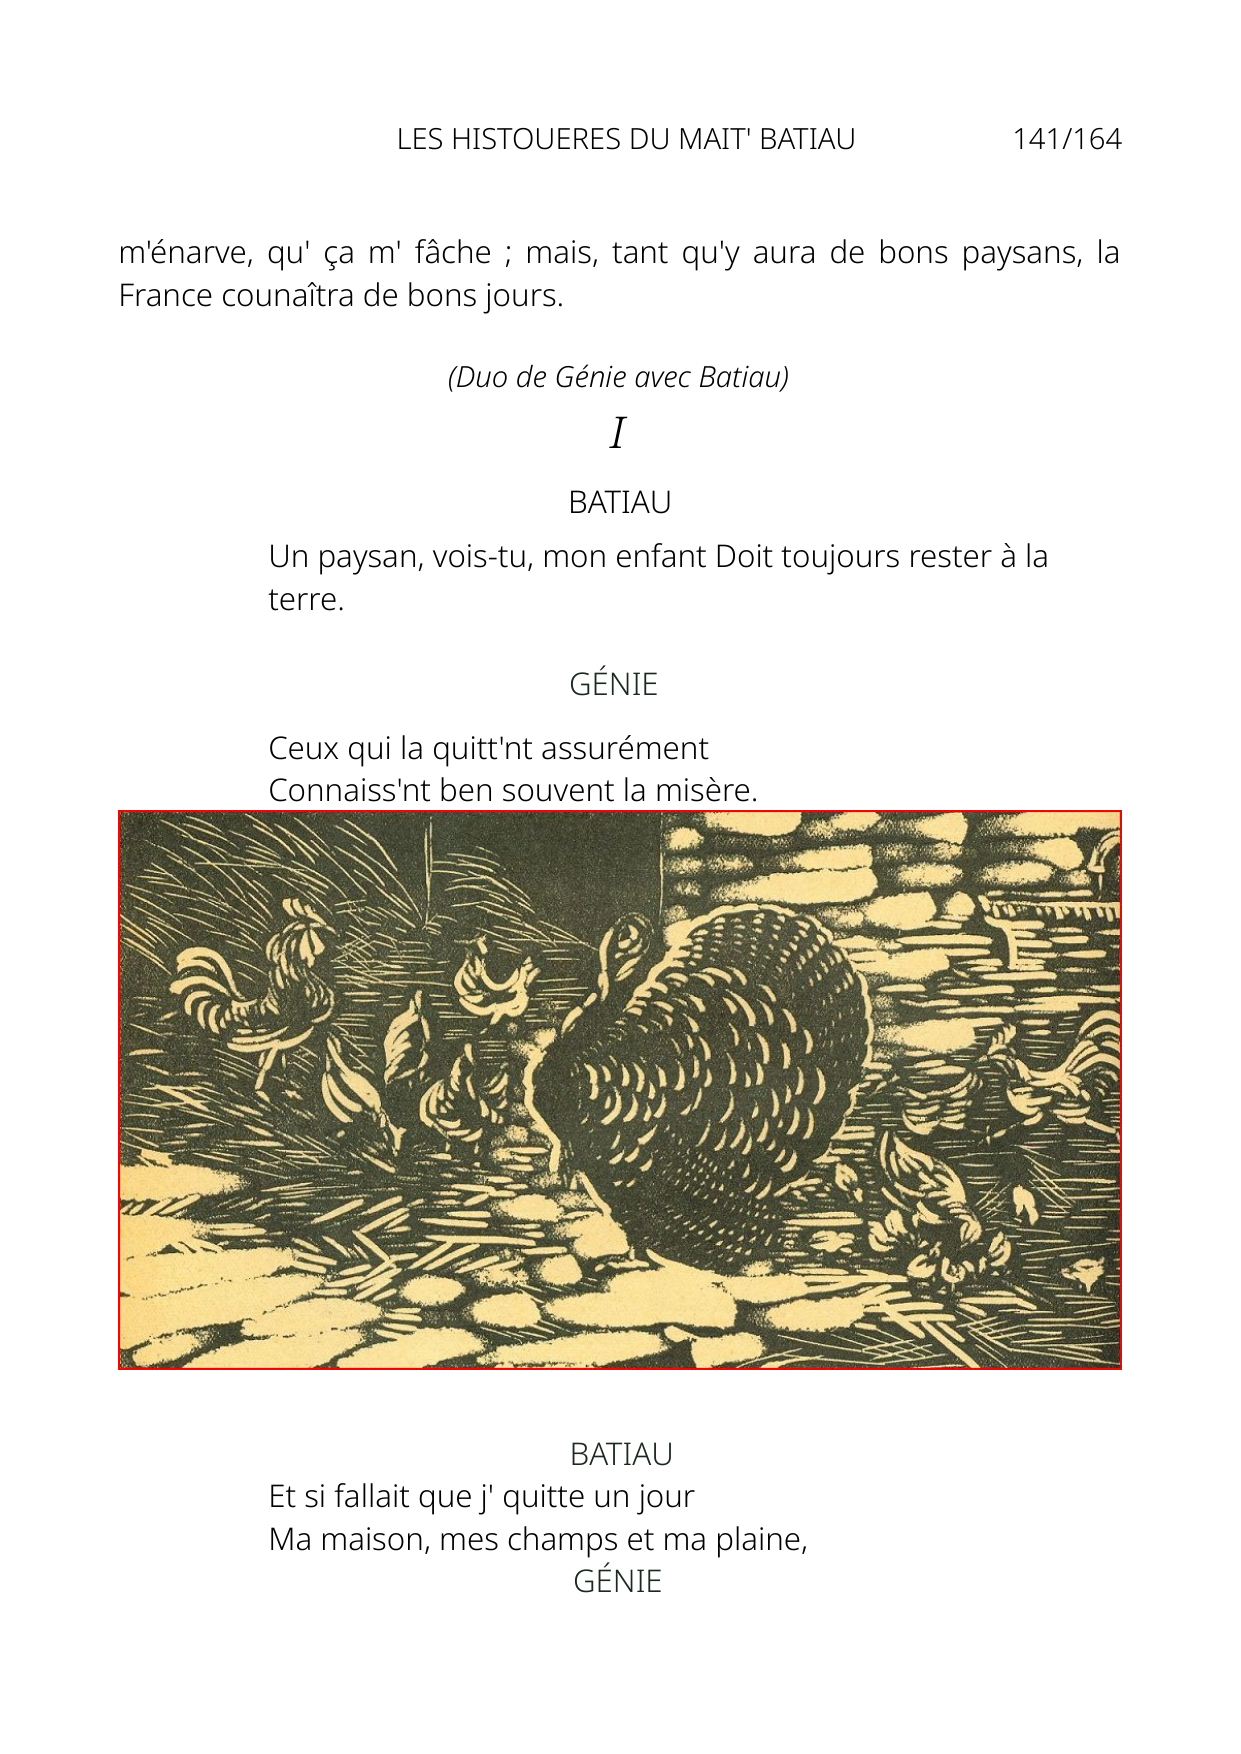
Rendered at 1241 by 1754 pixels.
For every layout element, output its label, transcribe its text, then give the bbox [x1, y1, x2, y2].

text GÉNIE [113, 1559, 1122, 1602]
text Et si fallait que j' quitte un jour [268, 1474, 1109, 1517]
text Connaiss'nt ben souvent la misère. [268, 768, 1109, 810]
text I [118, 396, 1122, 461]
text m'énarve, qu' ça m' fâche ; mais, tant qu'y aura de bons paysans, la France counaîtra de bons jours. [118, 230, 1122, 315]
text Un paysan, vois-tu, mon enfant Doit toujours rester à la terre. [268, 534, 1120, 619]
text GÉNIE [106, 662, 1122, 704]
picture [118, 810, 1122, 1370]
text BATIAU [121, 1432, 1122, 1474]
text Ma maison, mes champs et ma plaine, [268, 1517, 1109, 1559]
text BATIAU [118, 480, 1122, 523]
text Ceux qui la quitt'nt assurément [268, 726, 1109, 768]
text (Duo de Génie avec Batiau) [118, 353, 1122, 396]
